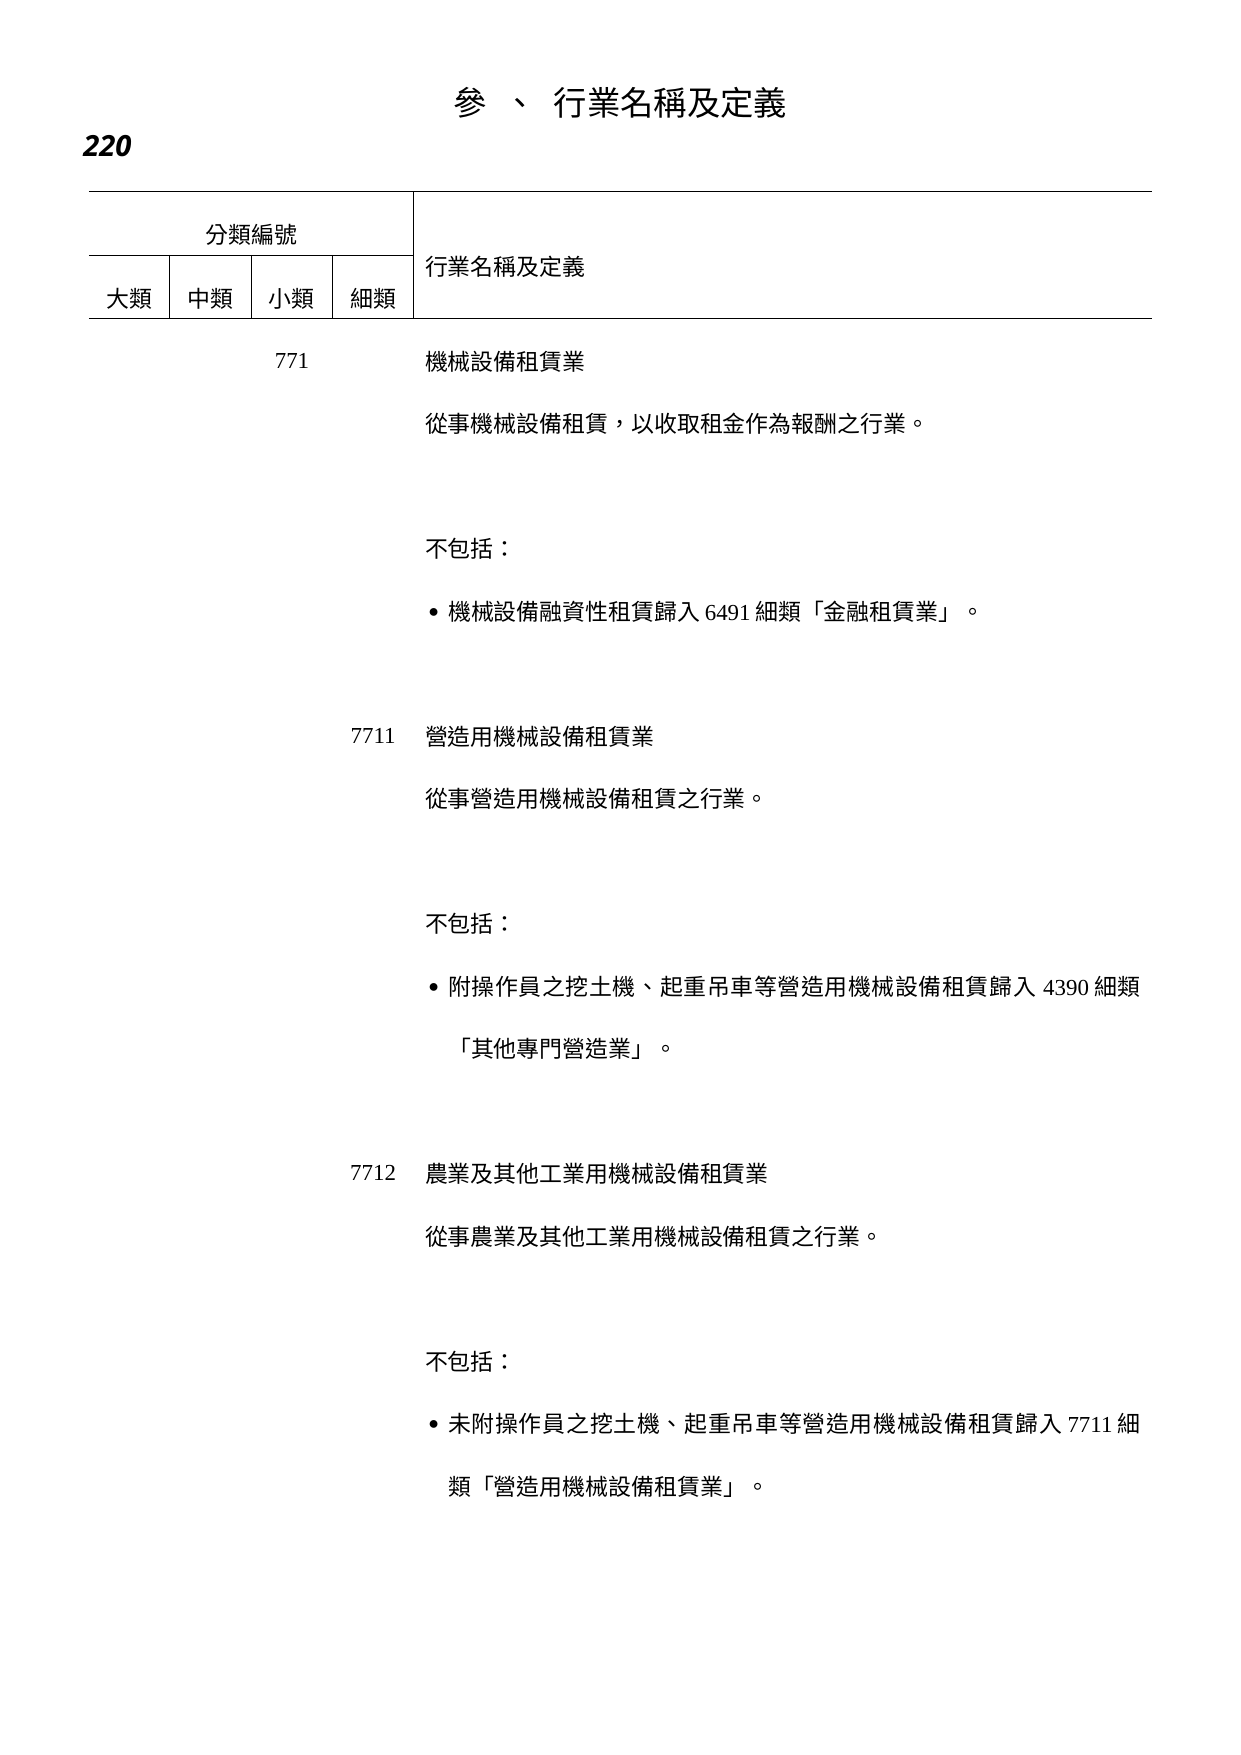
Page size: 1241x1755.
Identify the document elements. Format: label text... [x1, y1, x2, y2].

table_cell [251, 1131, 332, 1568]
table_cell 細類 [333, 256, 413, 318]
table_cell 機械設備租賃業 從事機械設備租賃，以收取租金作為報酬之行業。 不包括： 機械設備融資性租賃歸入6491細類「金融租賃業」。 [414, 319, 1152, 693]
table_cell 中類 [170, 256, 251, 318]
table_cell [170, 693, 251, 1131]
table_cell [170, 1131, 251, 1568]
table_cell [89, 319, 170, 693]
table_cell [89, 693, 170, 1131]
table_header 分類編號 [89, 192, 413, 255]
table_cell 7711 [332, 693, 413, 1131]
table_header 行業名稱及定義 [414, 192, 1152, 318]
table_cell [89, 1131, 170, 1568]
table_cell 771 [251, 319, 332, 693]
table_cell 7712 [332, 1131, 413, 1568]
table_cell 營造用機械設備租賃業 從事營造用機械設備租賃之行業。 不包括： 附操作員之挖土機、起重吊車等營造用機械設備租賃歸入4390細類「其他專門營造業」。 [414, 693, 1152, 1131]
table_cell 農業及其他工業用機械設備租賃業 從事農業及其他工業用機械設備租賃之行業。 不包括： 未附操作員之挖土機、起重吊車等營造用機械設備租賃歸入7711細類「營造用機械設備租賃業」。 [414, 1131, 1152, 1568]
table_cell [332, 319, 413, 693]
table_cell 小類 [252, 256, 332, 318]
table_cell [170, 319, 251, 693]
table_cell [251, 693, 332, 1131]
table_cell 大類 [89, 256, 169, 318]
